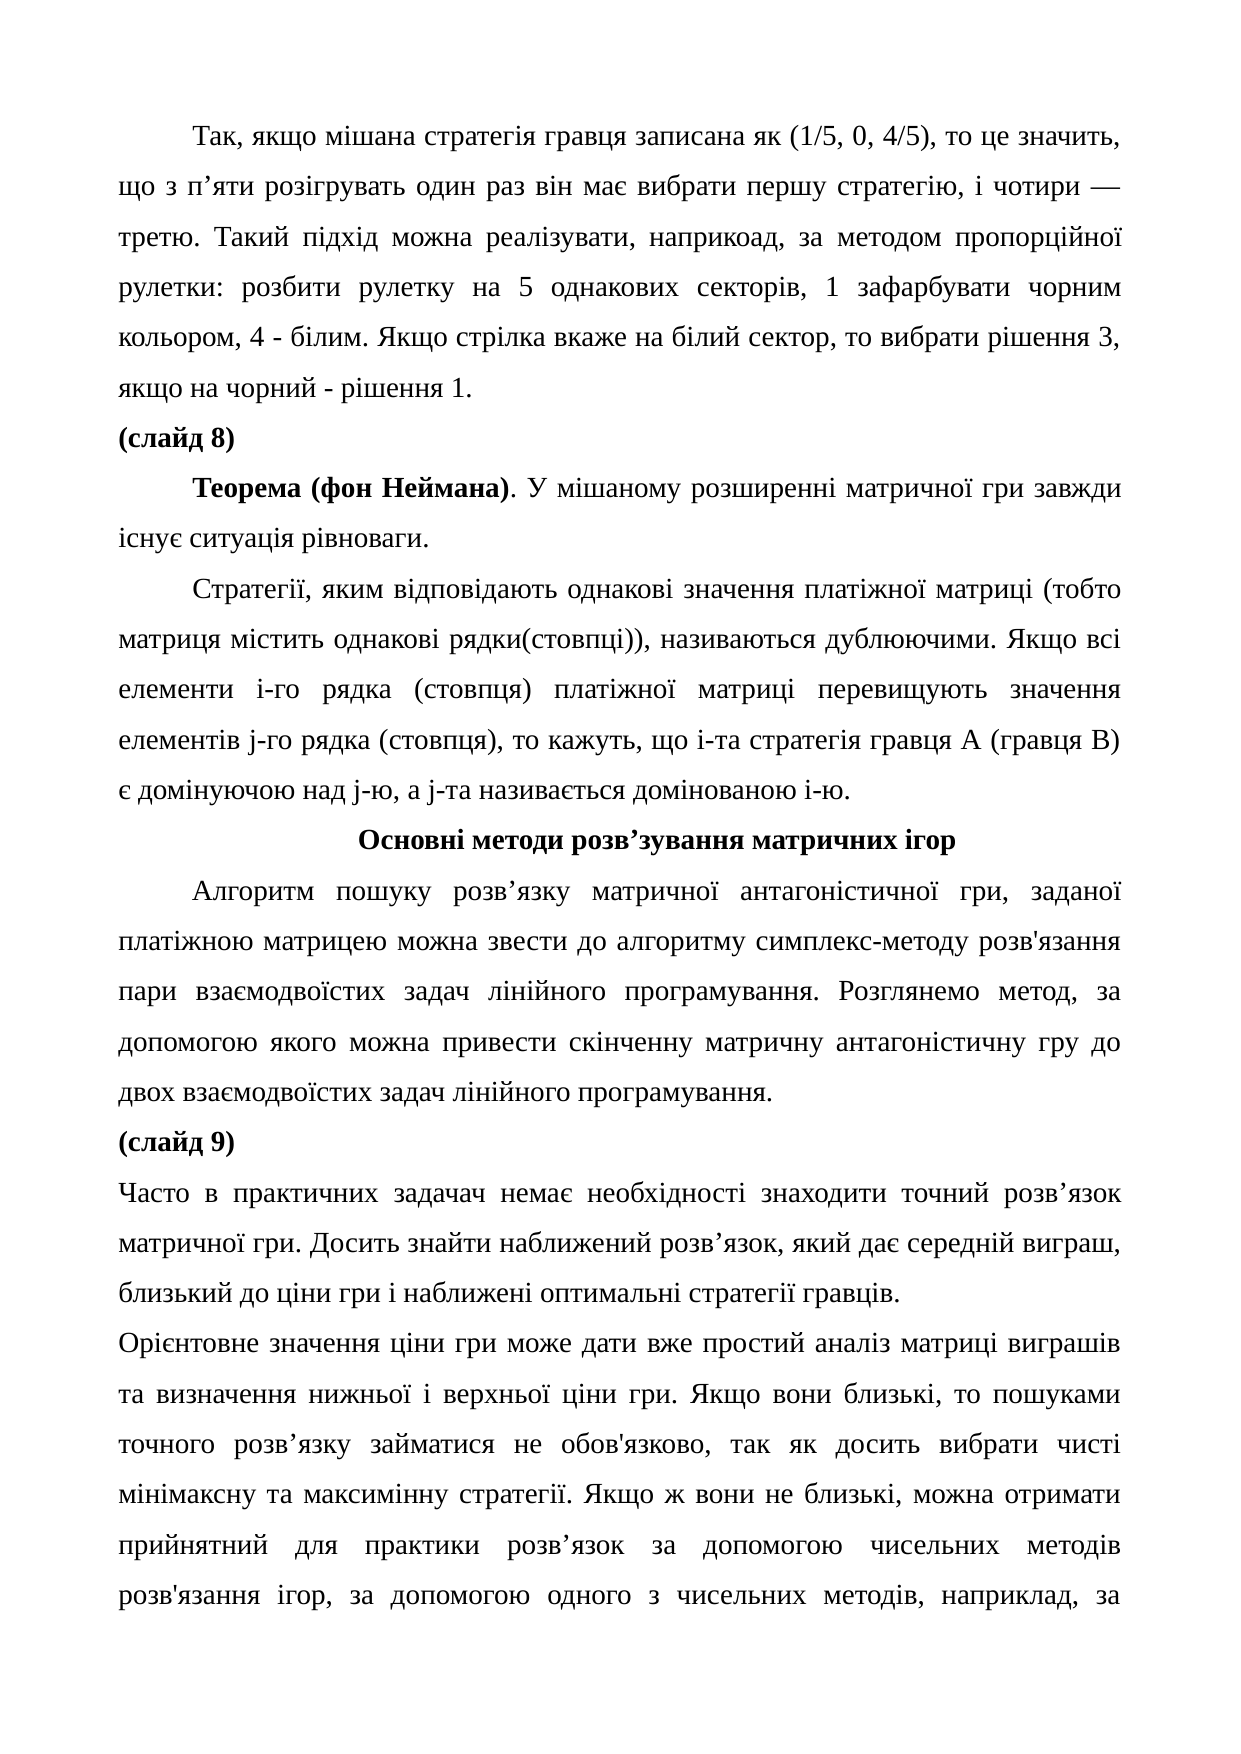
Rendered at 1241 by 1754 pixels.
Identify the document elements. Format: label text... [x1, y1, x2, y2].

list (слайд 8) [118, 420, 1122, 453]
text Теорема (фон Неймана). У мішаному розширенні матричної гри завжди існує ситуація рівноваги. [118, 470, 1122, 554]
list Часто в практичних задачач немає необхідності знаходити точний розв’язок матричної гри. Досить знайти наближений розв’язок, який дає середній виграш, близький до ціни гри і наближені оптимальні стратегії гравців. [118, 1175, 1122, 1309]
text Основні методи розв’зування матричних ігор [118, 822, 1122, 856]
text Так, якщо мішана стратегія гравця записана як (1/5, 0, 4/5), то це значить, що з п’яти розігрувать один раз він має вибрати першу стратегію, і чотири — третю. Такий підхід можна реалізувати, наприкоад, за методом пропорційної рулетки: розбити рулетку на 5 однакових секторів, 1 зафарбувати чорним кольором, 4 - білим. Якщо стрілка вкаже на білий сектор, то вибрати рішення 3, якщо на чорний - рішення 1. [118, 118, 1122, 403]
text Алгоритм пошуку розв’язку матричної антагоністичної гри, заданої платіжною матрицею можна звести до алгоритму симплекс-методу розв'язання пари взаємодвоїстих задач лінійного програмування. Розглянемо метод, за допомогою якого можна привести скінченну матричну антагоністичну гру до двох взаємодвоїстих задач лінійного програмування. [118, 873, 1122, 1108]
text Стратегії, яким відповідають однакові значення платіжної матриці (тобто матриця містить однакові рядки(стовпці)), називаються дублюючими. Якщо всі елементи і-го рядка (стовпця) платіжної матриці перевищують значення елементів j-го рядка (стовпця), то кажуть, що і-та стратегія гравця А (гравця В) є домінуючою над j-ю, а j-та називається домінованою і-ю. [118, 571, 1122, 806]
list (слайд 9) [118, 1124, 1122, 1158]
list Орієнтовне значення ціни гри може дати вже простий аналіз матриці виграшів та визначення нижньої і верхньої ціни гри. Якщо вони близькі, то пошуками точного розв’язку займатися не обов'язково, так як досить вибрати чисті мінімаксну та максимінну стратегії. Якщо ж вони не близькі, можна отримати прийнятний для практики розв’язок за допомогою чисельних методів розв'язання ігор, за допомогою одного з чисельних методів, наприклад, за [118, 1326, 1122, 1611]
